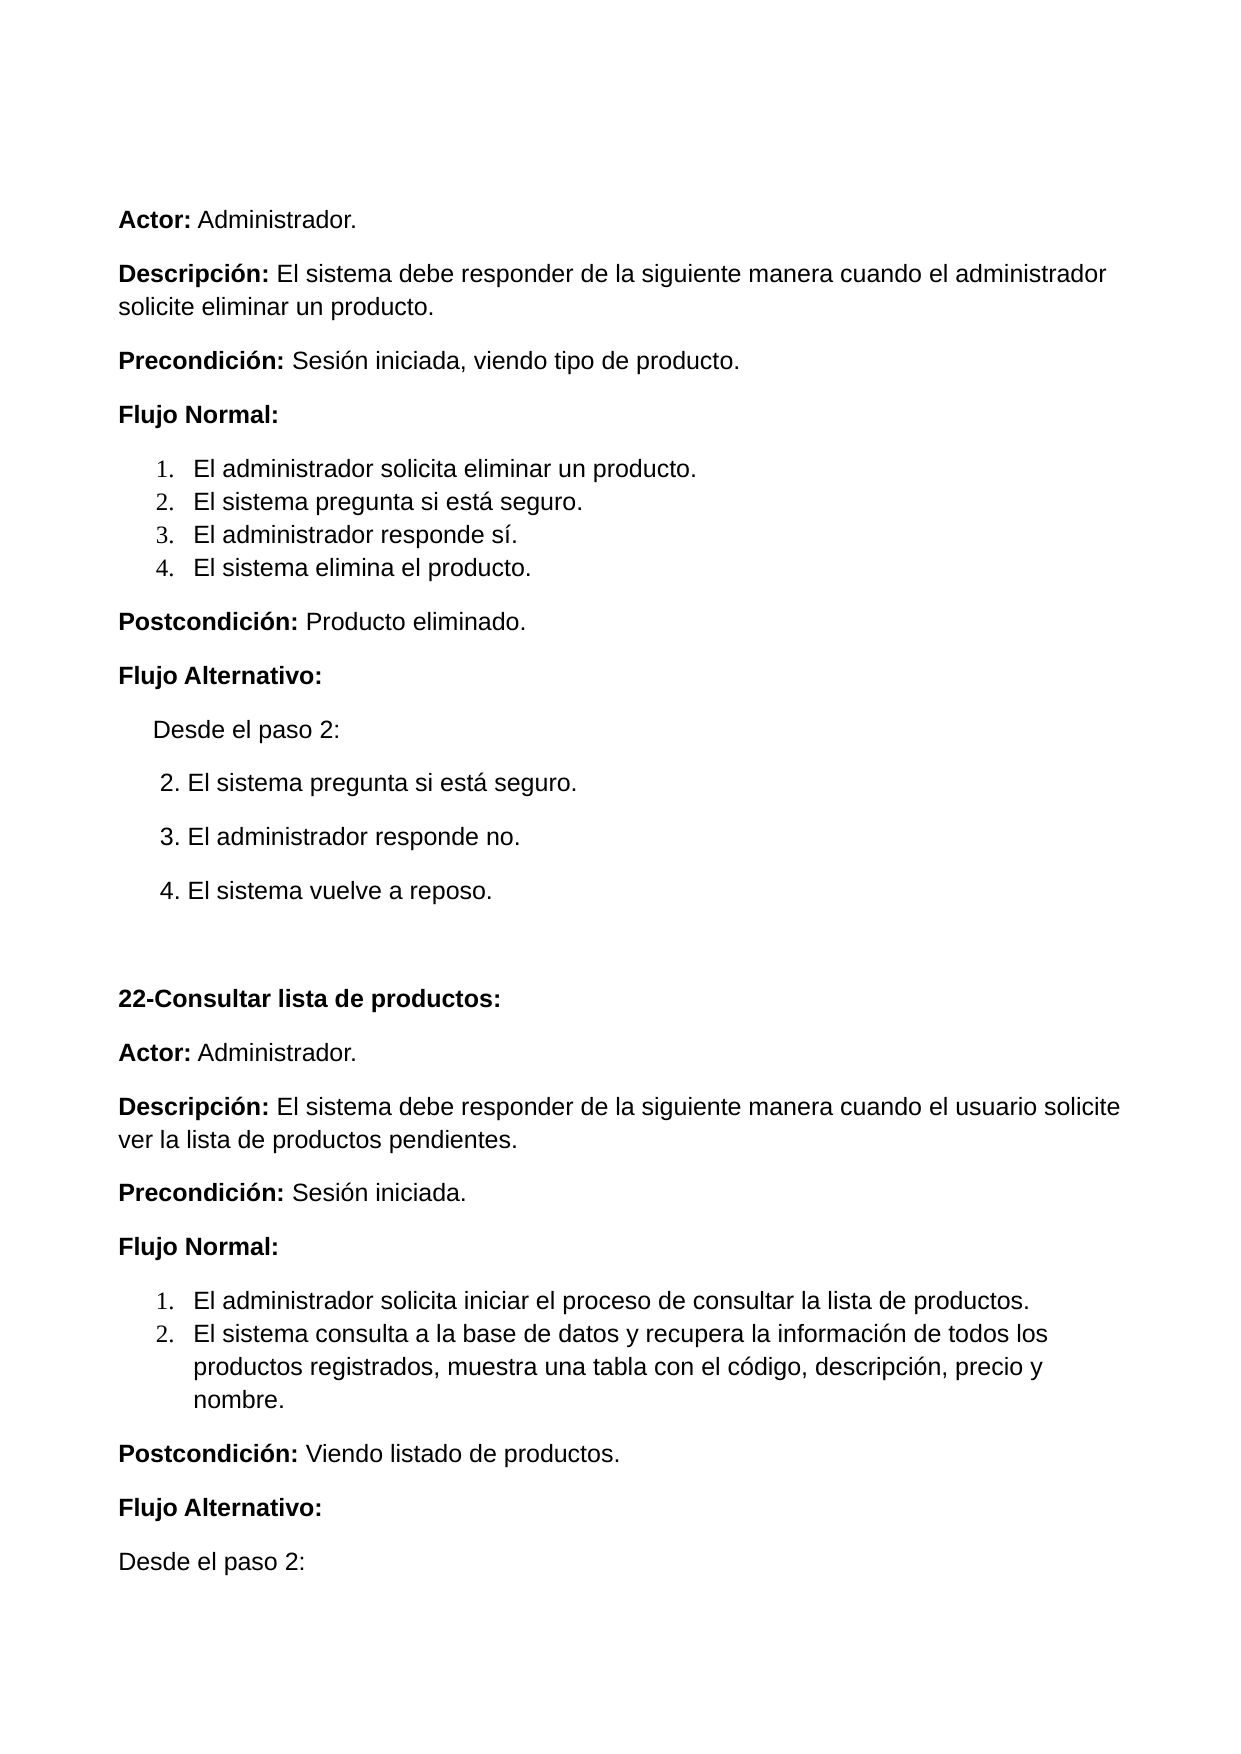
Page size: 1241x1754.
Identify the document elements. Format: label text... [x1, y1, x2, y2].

text Descripción: El sistema debe responder de la siguiente manera cuando el administrador solicite eliminar un producto. [118, 259, 1122, 321]
text Precondición: Sesión iniciada. [118, 1178, 1122, 1207]
text Flujo Alternativo: [118, 1493, 1122, 1522]
text 4. El sistema vuelve a reposo. [118, 876, 1122, 905]
list El administrador solicita iniciar el proceso de consultar la lista de productos. [156, 1286, 1122, 1315]
text Precondición: Sesión iniciada, viendo tipo de producto. [118, 346, 1122, 374]
text Descripción: El sistema debe responder de la siguiente manera cuando el usuario solicite ver la lista de productos pendientes. [118, 1092, 1122, 1153]
list El sistema consulta a la base de datos y recupera la información de todos los productos registrados, muestra una tabla con el código, descripción, precio y nombre. [156, 1319, 1122, 1414]
text 2. El sistema pregunta si está seguro. [118, 768, 1122, 797]
text Flujo Normal: [118, 400, 1122, 428]
list El sistema elimina el producto. [156, 553, 1122, 582]
list El sistema pregunta si está seguro. [156, 487, 1122, 516]
text 3. El administrador responde no. [118, 822, 1122, 851]
text Postcondición: Producto eliminado. [118, 607, 1122, 636]
text Desde el paso 2: [118, 1547, 1122, 1576]
list El administrador solicita eliminar un producto. [156, 453, 1122, 482]
text Desde el paso 2: [118, 714, 1122, 743]
text 22-Consultar lista de productos: [118, 984, 1122, 1013]
text Postcondición: Viendo listado de productos. [118, 1439, 1122, 1468]
list El administrador responde sí. [156, 520, 1122, 549]
text Flujo Alternativo: [118, 661, 1122, 689]
text Actor: Administrador. [118, 1038, 1122, 1066]
text Flujo Normal: [118, 1232, 1122, 1261]
text Actor: Administrador. [118, 205, 1122, 234]
